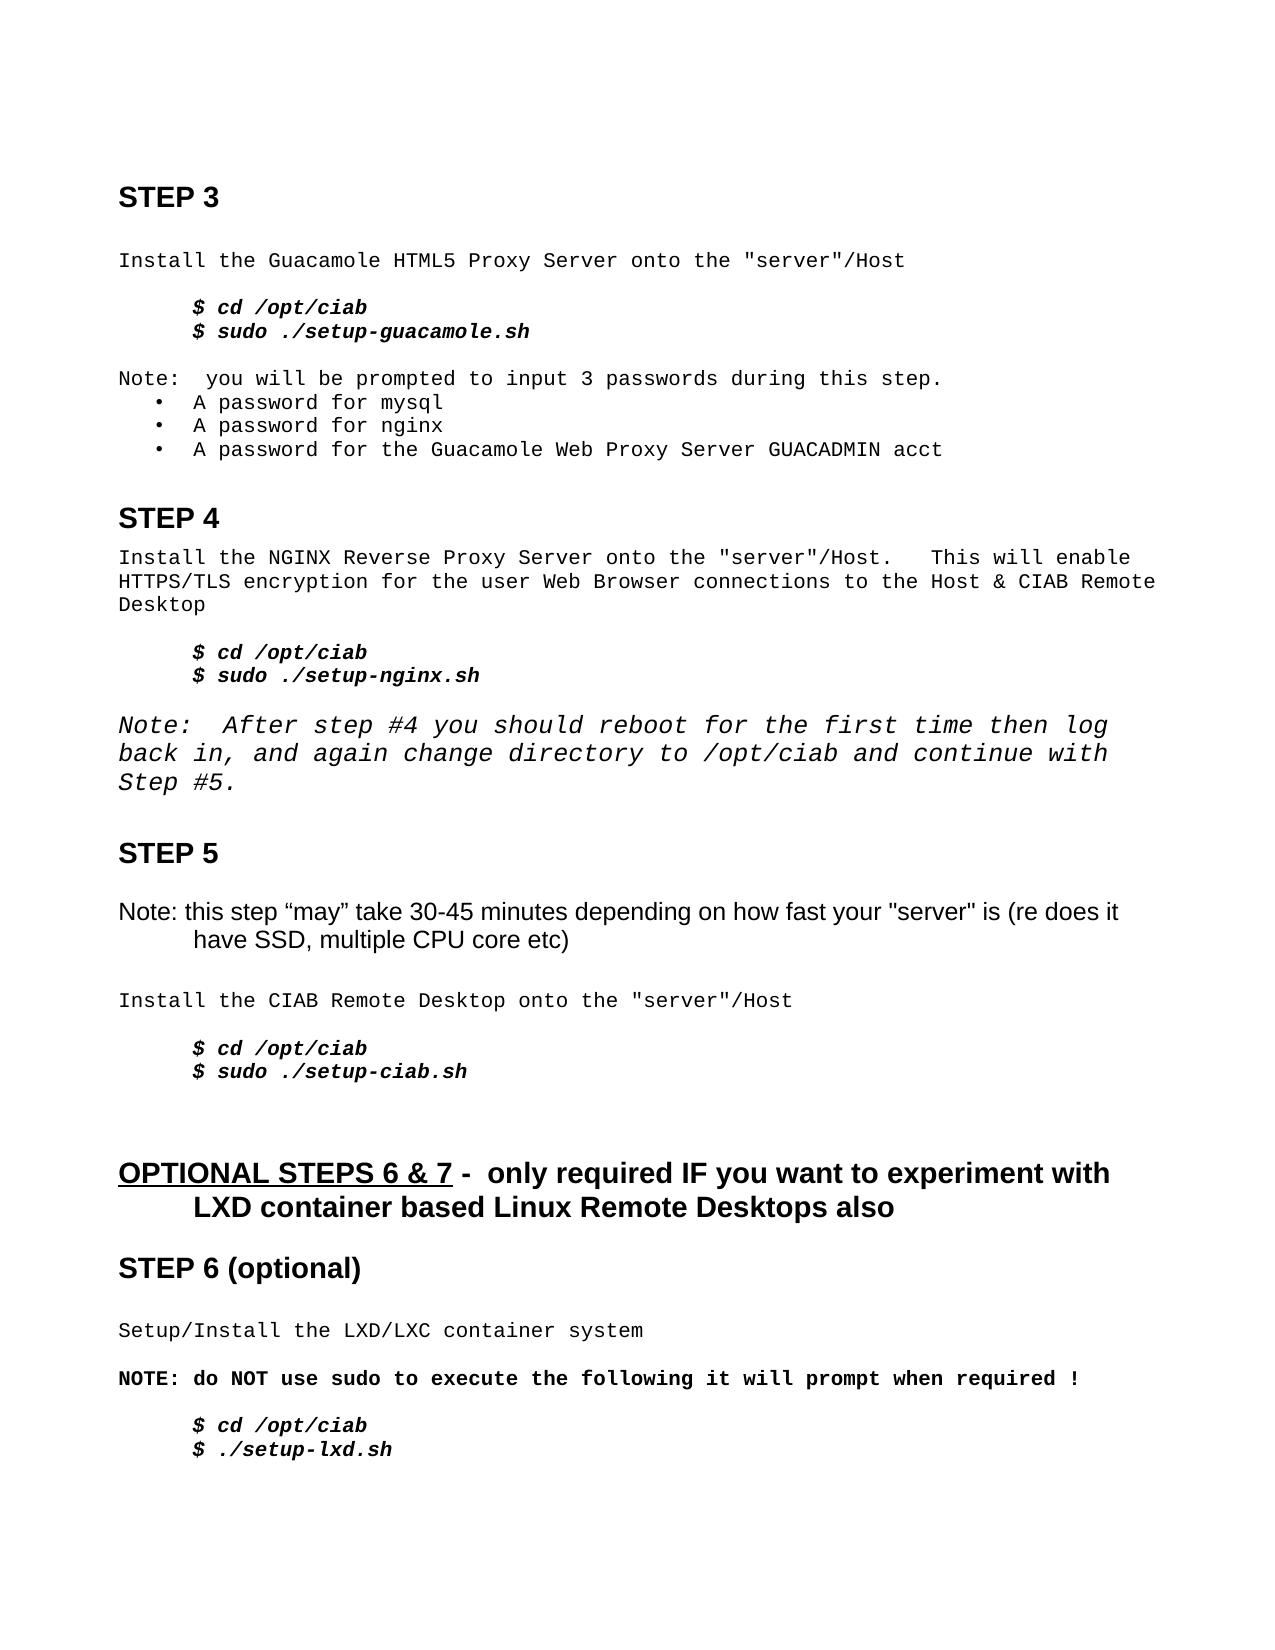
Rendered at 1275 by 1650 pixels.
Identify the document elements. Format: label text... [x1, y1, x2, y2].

text $ cd /opt/ciab [192, 642, 1157, 665]
list A password for the Guacamole Web Proxy Server GUACADMIN acct [156, 439, 1157, 463]
text Install the NGINX Reverse Proxy Server onto the "server"/Host. This will enable HTTPS/TLS encryption for the user Web Browser connections to the Host & CIAB Remote Desktop [118, 547, 1157, 618]
list A password for mysql [156, 392, 1157, 415]
subtitle OPTIONAL STEPS 6 & 7 - only required IF you want to experiment with LXD container based Linux Remote Desktops also [118, 1156, 1157, 1223]
text Note: you will be prompted to input 3 passwords during this step. [118, 368, 1157, 392]
text $ sudo ./setup-ciab.sh [192, 1061, 1157, 1085]
subtitle STEP 4 [118, 501, 1157, 535]
subtitle Note: this step “may” take 30-45 minutes depending on how fast your "server" is (re does it have SSD, multiple CPU core etc) [118, 897, 1157, 954]
subtitle STEP 3 [118, 180, 1157, 214]
text Install the Guacamole HTML5 Proxy Server onto the "server"/Host [118, 250, 1157, 273]
text $ ./setup-lxd.sh [192, 1439, 1157, 1462]
text NOTE: do NOT use sudo to execute the following it will prompt when required ! [118, 1368, 1157, 1391]
text $ cd /opt/ciab [192, 1037, 1157, 1061]
text Setup/Install the LXD/LXC container system [118, 1321, 1157, 1344]
subtitle STEP 6 (optional) [118, 1251, 1157, 1284]
list A password for nginx [156, 415, 1157, 439]
text $ sudo ./setup-guacamole.sh [192, 321, 1157, 344]
text $ cd /opt/ciab [192, 297, 1157, 321]
text $ cd /opt/ciab [192, 1415, 1157, 1439]
text Note: After step #4 you should reboot for the first time then log back in, and again change directory to /opt/ciab and continue with Step #5. [118, 713, 1157, 798]
text $ sudo ./setup-nginx.sh [192, 665, 1157, 689]
text Install the CIAB Remote Desktop onto the "server"/Host [118, 990, 1157, 1014]
subtitle STEP 5 [118, 836, 1157, 869]
